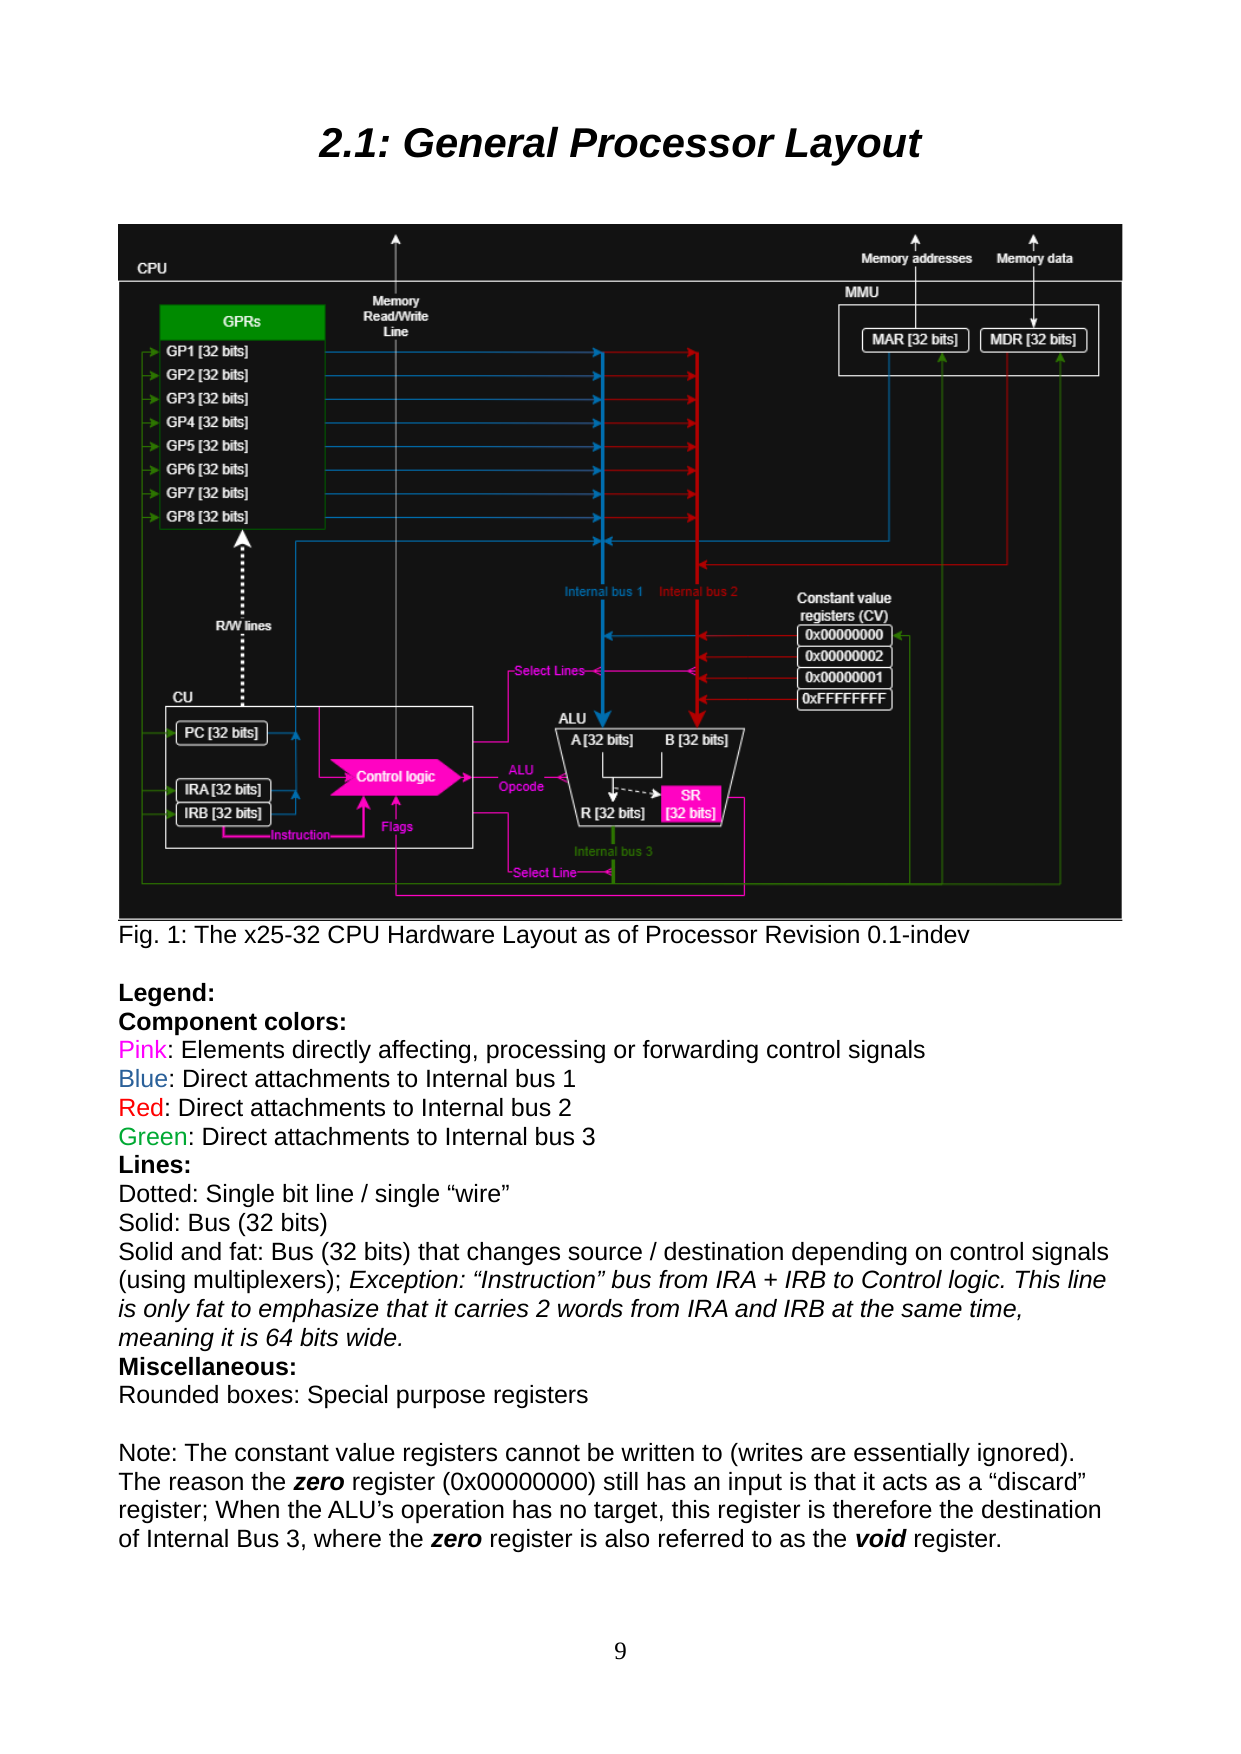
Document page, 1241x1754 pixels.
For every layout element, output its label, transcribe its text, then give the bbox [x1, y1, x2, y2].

text Solid and fat: Bus (32 bits) that changes source / destination depending on control signals (using multiplexers); Exception: “Instruction” bus from IRA + IRB to Control logic. This line is only fat to emphasize that it carries 2 words from IRA and IRB at the same time, meaning it is 64 bits wide. [118, 1237, 1122, 1352]
text Red: Direct attachments to Internal bus 2 [118, 1093, 1122, 1122]
text Note: The constant value registers cannot be written to (writes are essentially ignored). The reason the zero register (0x00000000) still has an input is that it acts as a “discard” register; When the ALU’s operation has no target, this register is therefore the destination of Internal Bus 3, where the zero register is also referred to as the void register. [118, 1438, 1122, 1553]
text Blue: Direct attachments to Internal bus 1 [118, 1064, 1122, 1093]
text 2.1: General Processor Layout [118, 118, 1122, 166]
text Solid: Bus (32 bits) [118, 1208, 1122, 1237]
text Legend: [118, 978, 1122, 1007]
text Miscellaneous: [118, 1352, 1122, 1380]
text Dotted: Single bit line / single “wire” [118, 1179, 1122, 1208]
text Lines: [118, 1150, 1122, 1179]
text Green: Direct attachments to Internal bus 3 [118, 1122, 1122, 1150]
picture [118, 224, 1123, 921]
text Component colors: [118, 1007, 1122, 1035]
text Fig. 1: The x25-32 CPU Hardware Layout as of Processor Revision 0.1-indev [118, 921, 1122, 949]
text Pink: Elements directly affecting, processing or forwarding control signals [118, 1035, 1122, 1064]
text Rounded boxes: Special purpose registers [118, 1380, 1122, 1409]
